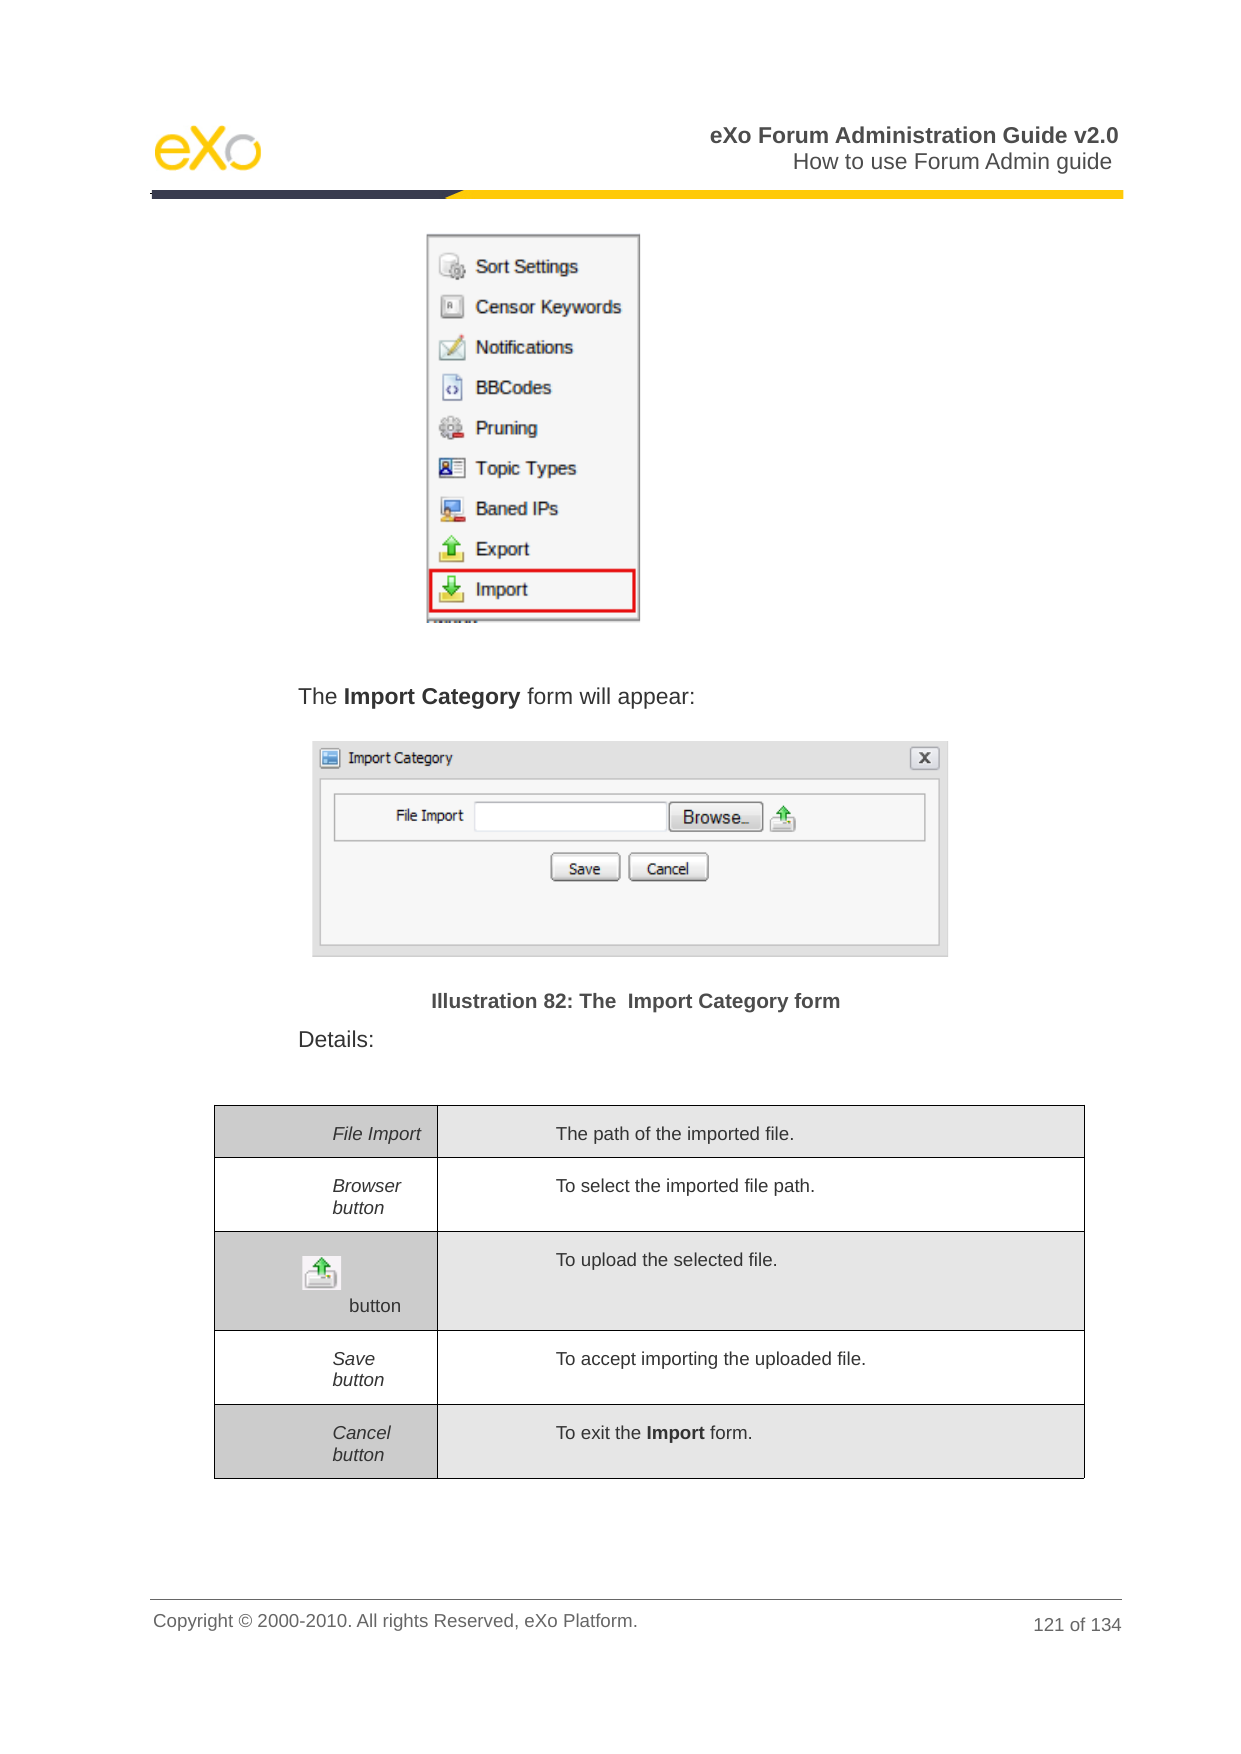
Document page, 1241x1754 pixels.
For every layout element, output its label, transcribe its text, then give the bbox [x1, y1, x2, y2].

table_header File Import [215, 1106, 437, 1157]
table_cell Cancel button [215, 1405, 437, 1478]
picture [312, 741, 949, 957]
picture [155, 125, 262, 171]
picture [151, 190, 1124, 199]
table_cell To upload the selected file. [438, 1232, 1084, 1330]
table_cell button [215, 1232, 437, 1330]
table_cell Browser button [215, 1158, 437, 1231]
table_cell To exit the Import form. [438, 1405, 1084, 1478]
picture [302, 1256, 342, 1290]
table_cell Save button [215, 1331, 437, 1404]
table_cell To accept importing the uploaded file. [438, 1331, 1084, 1404]
table_header The path of the imported file. [438, 1106, 1084, 1157]
picture [426, 233, 641, 623]
table_cell To select the imported file path. [438, 1158, 1084, 1231]
list Details: [260, 722, 1122, 1052]
list The Import Category form will appear: [260, 683, 1122, 709]
list Illustration 82: The Import Category form [300, 957, 972, 1012]
